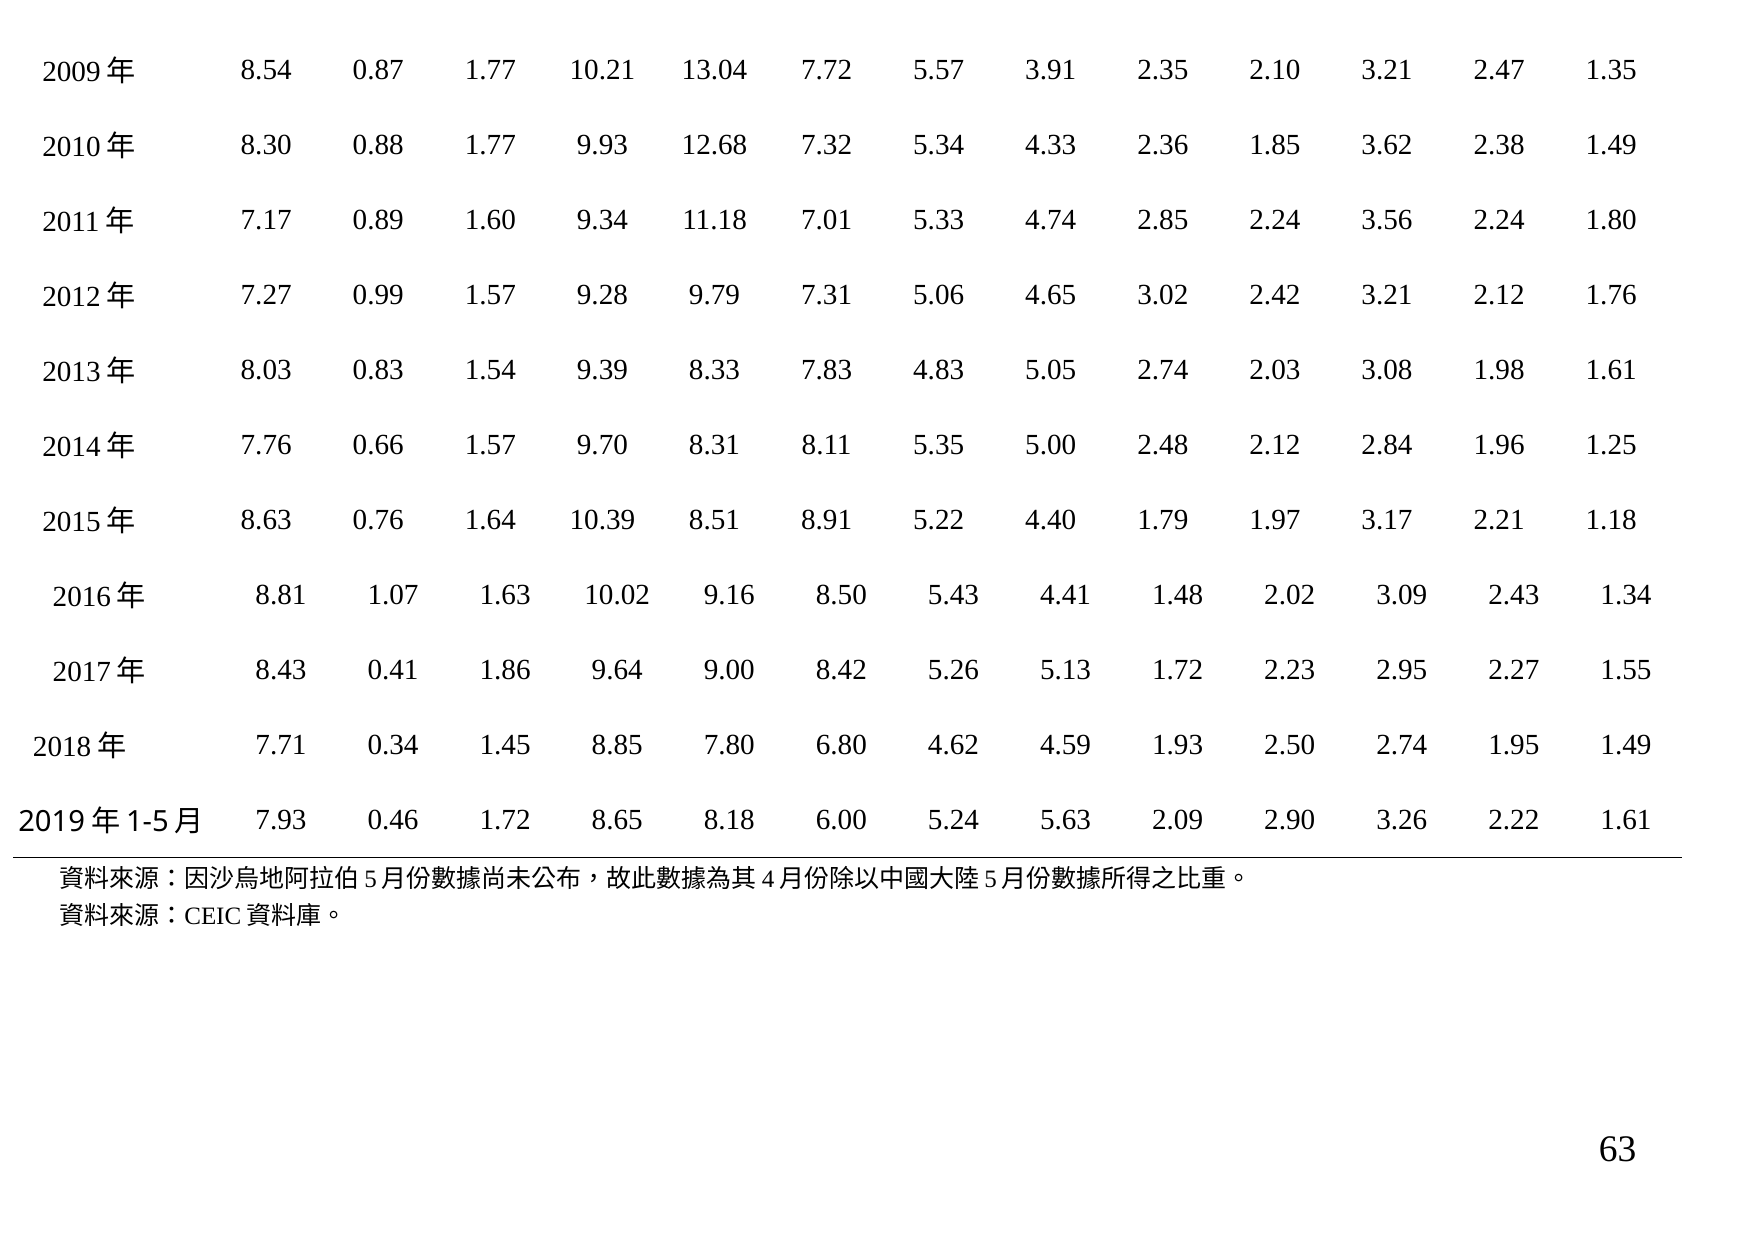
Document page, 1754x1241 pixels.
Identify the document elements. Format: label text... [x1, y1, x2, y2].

table_cell 5.34 [883, 107, 994, 182]
table_cell 0.87 [322, 32, 434, 107]
table_cell 9.00 [673, 632, 785, 707]
table_cell 7.01 [770, 182, 882, 257]
table_cell 1.97 [1219, 482, 1331, 557]
table_cell 1.95 [1458, 707, 1570, 782]
table_cell 9.79 [658, 257, 770, 332]
table_cell 2.10 [1219, 32, 1331, 107]
table_cell 1.25 [1555, 407, 1667, 482]
table_cell 3.21 [1331, 257, 1443, 332]
table_cell 0.99 [322, 257, 434, 332]
table_cell 8.11 [770, 407, 882, 482]
table_cell 8.30 [210, 107, 322, 182]
table_cell 12.68 [658, 107, 770, 182]
table_cell 4.83 [883, 332, 994, 407]
table_cell 5.00 [995, 407, 1107, 482]
table_cell 7.27 [210, 257, 322, 332]
table_cell 2013年 [13, 332, 210, 407]
table_cell 9.16 [673, 557, 785, 632]
table_cell 4.62 [897, 707, 1009, 782]
table_cell 1.48 [1121, 557, 1233, 632]
table_cell 1.34 [1570, 557, 1682, 632]
table_cell 8.51 [658, 482, 770, 557]
table_cell [1667, 107, 1682, 182]
table_cell 5.26 [897, 632, 1009, 707]
table_cell 2.95 [1346, 632, 1458, 707]
table_cell 9.64 [561, 632, 673, 707]
table_cell 5.43 [897, 557, 1009, 632]
table_cell 7.93 [225, 782, 337, 857]
table_cell 0.66 [322, 407, 434, 482]
table_cell 0.34 [337, 707, 449, 782]
table_cell 1.77 [434, 32, 546, 107]
table_cell 5.63 [1009, 782, 1121, 857]
table_cell 6.80 [785, 707, 897, 782]
table_cell 9.39 [546, 332, 658, 407]
table_cell 3.21 [1331, 32, 1443, 107]
table_cell 1.72 [449, 782, 561, 857]
table_cell 2010年 [13, 107, 210, 182]
table_cell 1.18 [1555, 482, 1667, 557]
table_cell 7.76 [210, 407, 322, 482]
table_cell 2.42 [1219, 257, 1331, 332]
table_cell 0.41 [337, 632, 449, 707]
table_cell 1.49 [1555, 107, 1667, 182]
table_cell [1667, 407, 1682, 482]
table_cell 2011年 [13, 182, 210, 257]
table_cell 0.83 [322, 332, 434, 407]
table_cell 2.24 [1443, 182, 1555, 257]
table_cell 2.21 [1443, 482, 1555, 557]
table_cell 8.91 [770, 482, 882, 557]
table_cell 0.89 [322, 182, 434, 257]
table_cell 1.77 [434, 107, 546, 182]
table_cell 5.57 [883, 32, 994, 107]
table_cell 1.96 [1443, 407, 1555, 482]
table_cell 0.76 [322, 482, 434, 557]
table_cell 4.65 [995, 257, 1107, 332]
table_cell 1.98 [1443, 332, 1555, 407]
table_cell 7.83 [770, 332, 882, 407]
table_cell 8.42 [785, 632, 897, 707]
table_cell 1.55 [1570, 632, 1682, 707]
table_cell 5.06 [883, 257, 994, 332]
table_cell 1.93 [1121, 707, 1233, 782]
table_cell 2.27 [1458, 632, 1570, 707]
table_cell 3.56 [1331, 182, 1443, 257]
table_cell 2.09 [1121, 782, 1233, 857]
table_cell 8.50 [785, 557, 897, 632]
table_cell 2.22 [1458, 782, 1570, 857]
table_cell 13.04 [658, 32, 770, 107]
table_cell 2017年 [13, 632, 225, 707]
table_cell 3.62 [1331, 107, 1443, 182]
table_cell 8.43 [225, 632, 337, 707]
table_cell 0.88 [322, 107, 434, 182]
table_cell 7.32 [770, 107, 882, 182]
table_cell 1.61 [1570, 782, 1682, 857]
table_cell [1667, 482, 1682, 557]
table_cell 3.26 [1346, 782, 1458, 857]
table_cell 4.41 [1009, 557, 1121, 632]
table_cell 1.07 [337, 557, 449, 632]
table_cell 2018年 [13, 707, 225, 782]
table_cell 7.71 [225, 707, 337, 782]
table_cell 2.43 [1458, 557, 1570, 632]
table_cell 2019年1-5月 [13, 782, 225, 857]
table_cell 1.61 [1555, 332, 1667, 407]
table_cell 1.86 [449, 632, 561, 707]
table_cell 8.03 [210, 332, 322, 407]
table_cell 1.60 [434, 182, 546, 257]
table_cell 9.70 [546, 407, 658, 482]
table_cell 8.65 [561, 782, 673, 857]
table_cell 10.02 [561, 557, 673, 632]
table_cell 1.76 [1555, 257, 1667, 332]
table_cell 10.21 [546, 32, 658, 107]
table_cell [1667, 332, 1682, 407]
table_cell 1.35 [1555, 32, 1667, 107]
table_cell 2016年 [13, 557, 225, 632]
text 資料來源：因沙烏地阿拉伯5月份數據尚未公布，故此數據為其4月份除以中國大陸5月份數據所得之比重。 [59, 858, 1636, 895]
table_cell 3.91 [995, 32, 1107, 107]
table_cell 1.49 [1570, 707, 1682, 782]
table_cell 11.18 [658, 182, 770, 257]
table_cell 4.33 [995, 107, 1107, 182]
table_cell 10.39 [546, 482, 658, 557]
table_cell 7.17 [210, 182, 322, 257]
table_cell 9.28 [546, 257, 658, 332]
table_cell [1667, 32, 1682, 107]
table_cell 2.35 [1107, 32, 1219, 107]
table_cell 2.74 [1107, 332, 1219, 407]
table_cell 2.12 [1219, 407, 1331, 482]
table_cell [1667, 182, 1682, 257]
table_cell 2.85 [1107, 182, 1219, 257]
table_cell 8.31 [658, 407, 770, 482]
table_cell 2009年 [13, 32, 210, 107]
table_cell 8.33 [658, 332, 770, 407]
table_cell 2.48 [1107, 407, 1219, 482]
table_cell 5.05 [995, 332, 1107, 407]
text 資料來源：CEIC資料庫。 [59, 895, 1636, 933]
table_cell 8.18 [673, 782, 785, 857]
table_cell 3.17 [1331, 482, 1443, 557]
table_cell 2.50 [1234, 707, 1346, 782]
table_cell 1.63 [449, 557, 561, 632]
table_cell 1.64 [434, 482, 546, 557]
table_cell 3.08 [1331, 332, 1443, 407]
table_cell 2012年 [13, 257, 210, 332]
table_cell 2015年 [13, 482, 210, 557]
table_cell 2.02 [1234, 557, 1346, 632]
table_cell 8.54 [210, 32, 322, 107]
table_cell 2.90 [1234, 782, 1346, 857]
table_cell 2.36 [1107, 107, 1219, 182]
table_cell 5.22 [883, 482, 994, 557]
table_cell 4.40 [995, 482, 1107, 557]
table_cell 9.93 [546, 107, 658, 182]
table_cell 5.13 [1009, 632, 1121, 707]
table_cell 2014年 [13, 407, 210, 482]
table_cell 2.12 [1443, 257, 1555, 332]
table_cell 2.23 [1234, 632, 1346, 707]
table_cell 7.72 [770, 32, 882, 107]
table_cell [1667, 257, 1682, 332]
table_cell 3.09 [1346, 557, 1458, 632]
table_cell 1.72 [1121, 632, 1233, 707]
table_cell 5.33 [883, 182, 994, 257]
table_cell 4.59 [1009, 707, 1121, 782]
table_cell 6.00 [785, 782, 897, 857]
table_cell 1.45 [449, 707, 561, 782]
table_cell 8.85 [561, 707, 673, 782]
table_cell 1.57 [434, 407, 546, 482]
table_cell 2.84 [1331, 407, 1443, 482]
table_cell 1.54 [434, 332, 546, 407]
table_cell 2.38 [1443, 107, 1555, 182]
table_cell 1.57 [434, 257, 546, 332]
table_cell 7.31 [770, 257, 882, 332]
table_cell 8.63 [210, 482, 322, 557]
table_cell 2.47 [1443, 32, 1555, 107]
table_cell 2.24 [1219, 182, 1331, 257]
table_cell 7.80 [673, 707, 785, 782]
table_cell 9.34 [546, 182, 658, 257]
table_cell 1.80 [1555, 182, 1667, 257]
table_cell 0.46 [337, 782, 449, 857]
table_cell 2.74 [1346, 707, 1458, 782]
table_cell 3.02 [1107, 257, 1219, 332]
table_cell 8.81 [225, 557, 337, 632]
table_cell 1.85 [1219, 107, 1331, 182]
table_cell 5.35 [883, 407, 994, 482]
table_cell 4.74 [995, 182, 1107, 257]
table_cell 5.24 [897, 782, 1009, 857]
table_cell 1.79 [1107, 482, 1219, 557]
table_cell 2.03 [1219, 332, 1331, 407]
